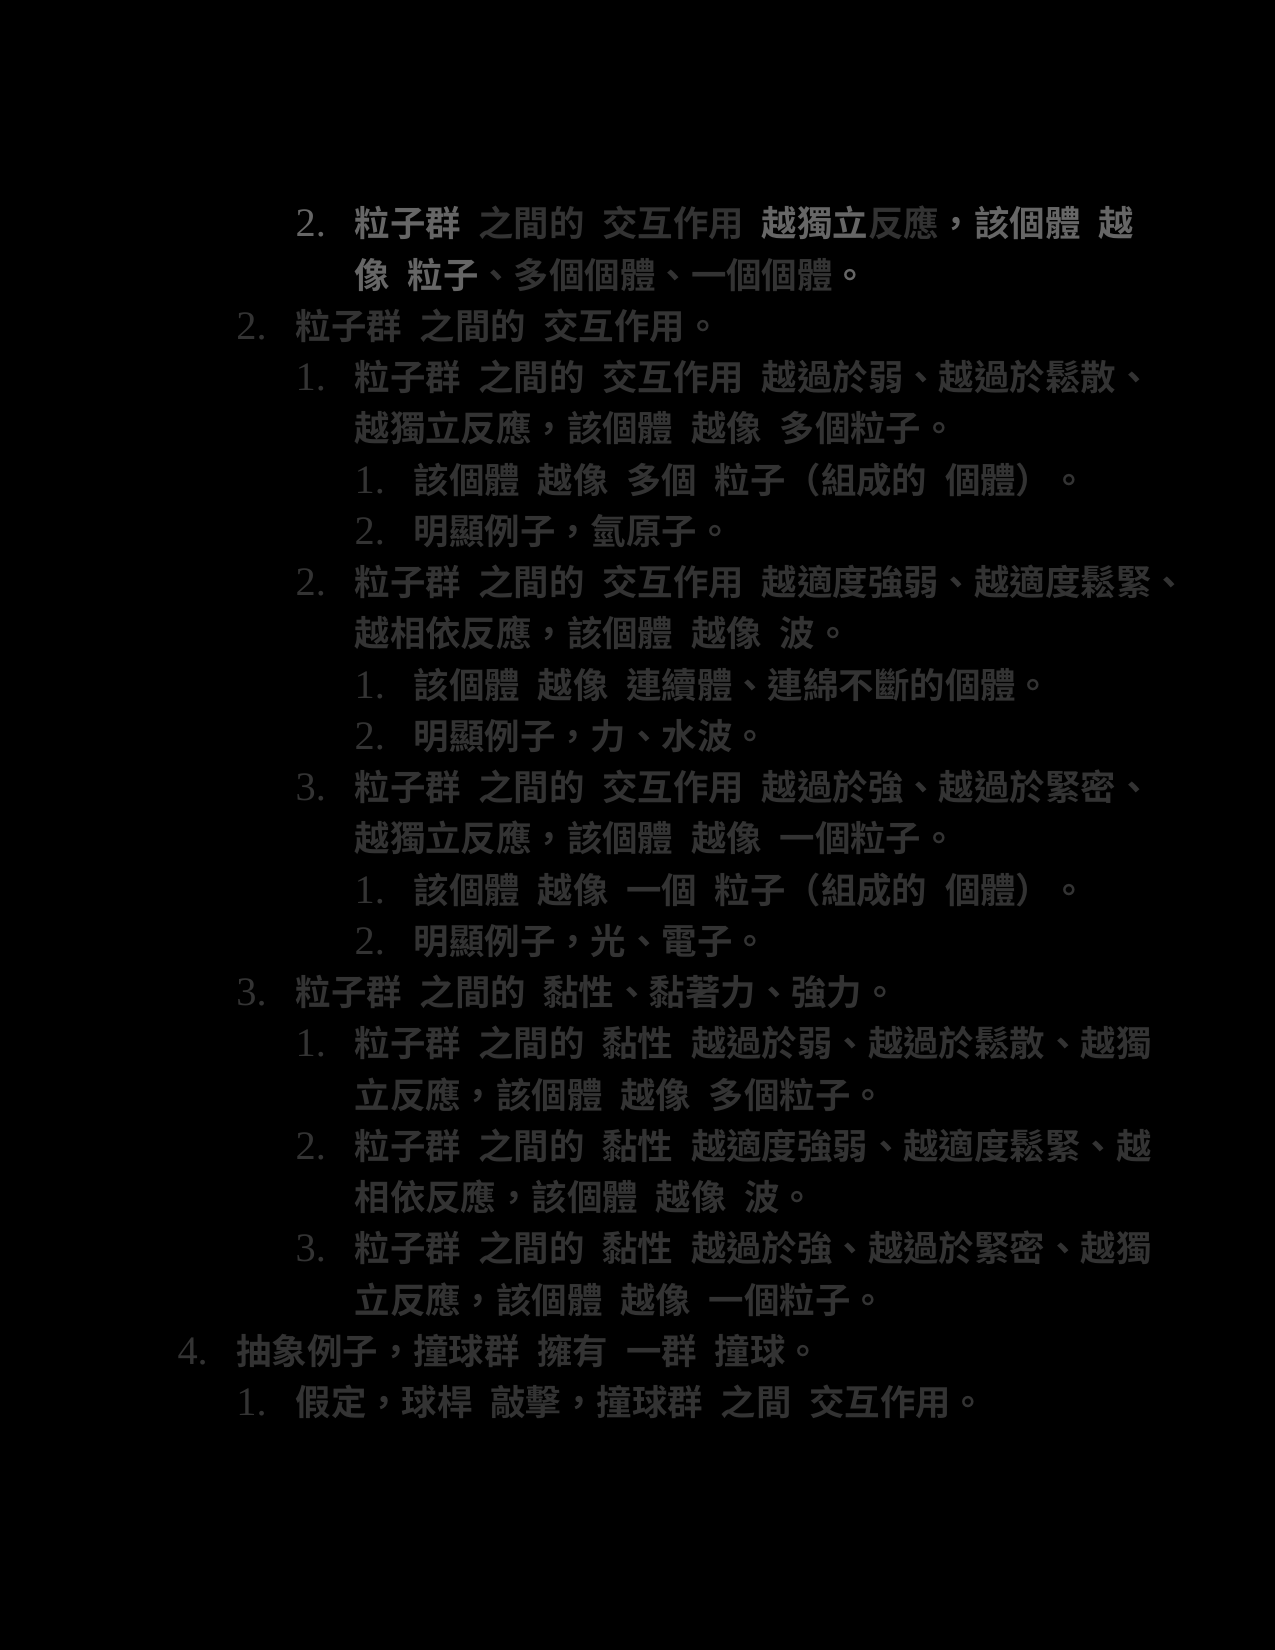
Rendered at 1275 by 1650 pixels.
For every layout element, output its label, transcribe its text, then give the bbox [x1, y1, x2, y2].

list 粒子群 之間的 交互作用 越獨立反應，該個體 越像 粒子、多個個體、一個個體。 [295, 196, 1157, 298]
list 抽象例子，撞球群 擁有 一群 撞球。 [177, 1323, 1157, 1374]
list 粒子群 之間的 交互作用 越過於弱、越過於鬆散、越獨立反應，該個體 越像 多個粒子。 [295, 349, 1157, 452]
list 明顯例子，氫原子。 [354, 503, 1157, 554]
list 明顯例子，力、水波。 [354, 708, 1157, 759]
list 該個體 越像 多個 粒子（組成的 個體）。 [354, 452, 1157, 503]
list 粒子群 之間的 交互作用 越過於強、越過於緊密、越獨立反應，該個體 越像 一個粒子。 [295, 759, 1157, 862]
list 該個體 越像 一個 粒子（組成的 個體）。 [354, 862, 1157, 913]
list 粒子群 之間的 黏性 越過於弱、越過於鬆散、越獨立反應，該個體 越像 多個粒子。 [295, 1016, 1157, 1118]
list 粒子群 之間的 黏性 越適度強弱、越適度鬆緊、越相依反應，該個體 越像 波。 [295, 1118, 1157, 1221]
list 粒子群 之間的 交互作用 越適度強弱、越適度鬆緊、越相依反應，該個體 越像 波。 [295, 554, 1157, 657]
list 明顯例子，光、電子。 [354, 913, 1157, 964]
list 該個體 越像 連續體、連綿不斷的個體。 [354, 657, 1157, 708]
list 粒子群 之間的 交互作用。 [236, 298, 1157, 349]
list 粒子群 之間的 黏性 越過於強、越過於緊密、越獨立反應，該個體 越像 一個粒子。 [295, 1221, 1157, 1323]
list 假定，球桿 敲擊，撞球群 之間 交互作用。 [236, 1374, 1157, 1426]
list 粒子群 之間的 黏性、黏著力、強力。 [236, 964, 1157, 1016]
